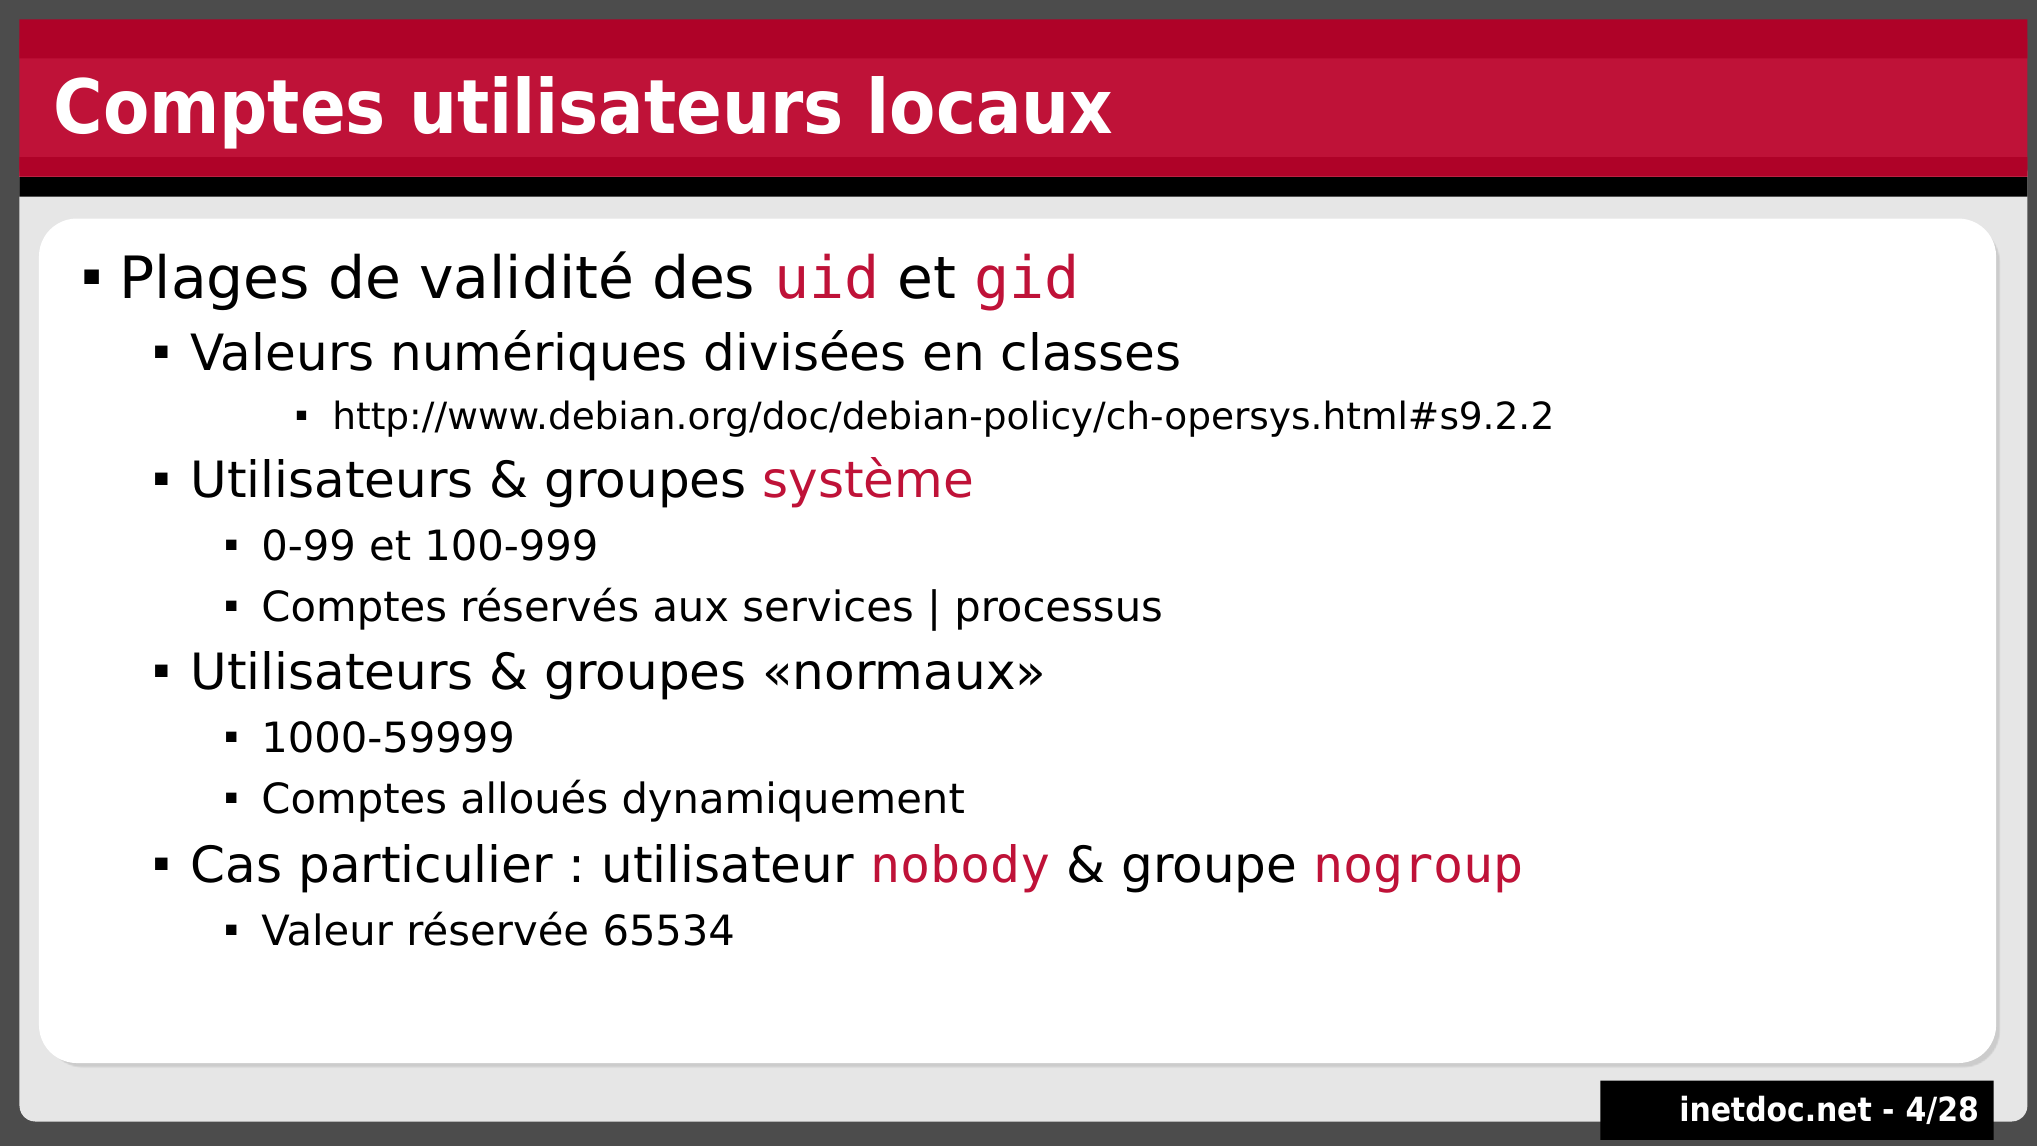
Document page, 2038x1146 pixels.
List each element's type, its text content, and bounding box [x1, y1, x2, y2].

text_box [19, 19, 2028, 59]
text_box Plages de validité des uid et gid Valeurs numériques divisées en classes http://www.debian.org/doc/debian-policy/ch-opersys.html#s9.2.2 Utilisateurs & groupes système 0-99 et 100-999 Comptes réservés aux services | processus Utilisateurs & groupes «normaux» 1000-59999 Comptes alloués dynamiquement Cas particulier : utilisateur nobody & groupe nogroup Valeur réservée 65534 [38, 218, 1997, 1064]
text_box [19, 157, 2028, 1122]
text_box Comptes utilisateurs locaux [19, 59, 2028, 157]
text_box inetdoc.net - <numéro>/28 [1600, 1080, 1994, 1140]
